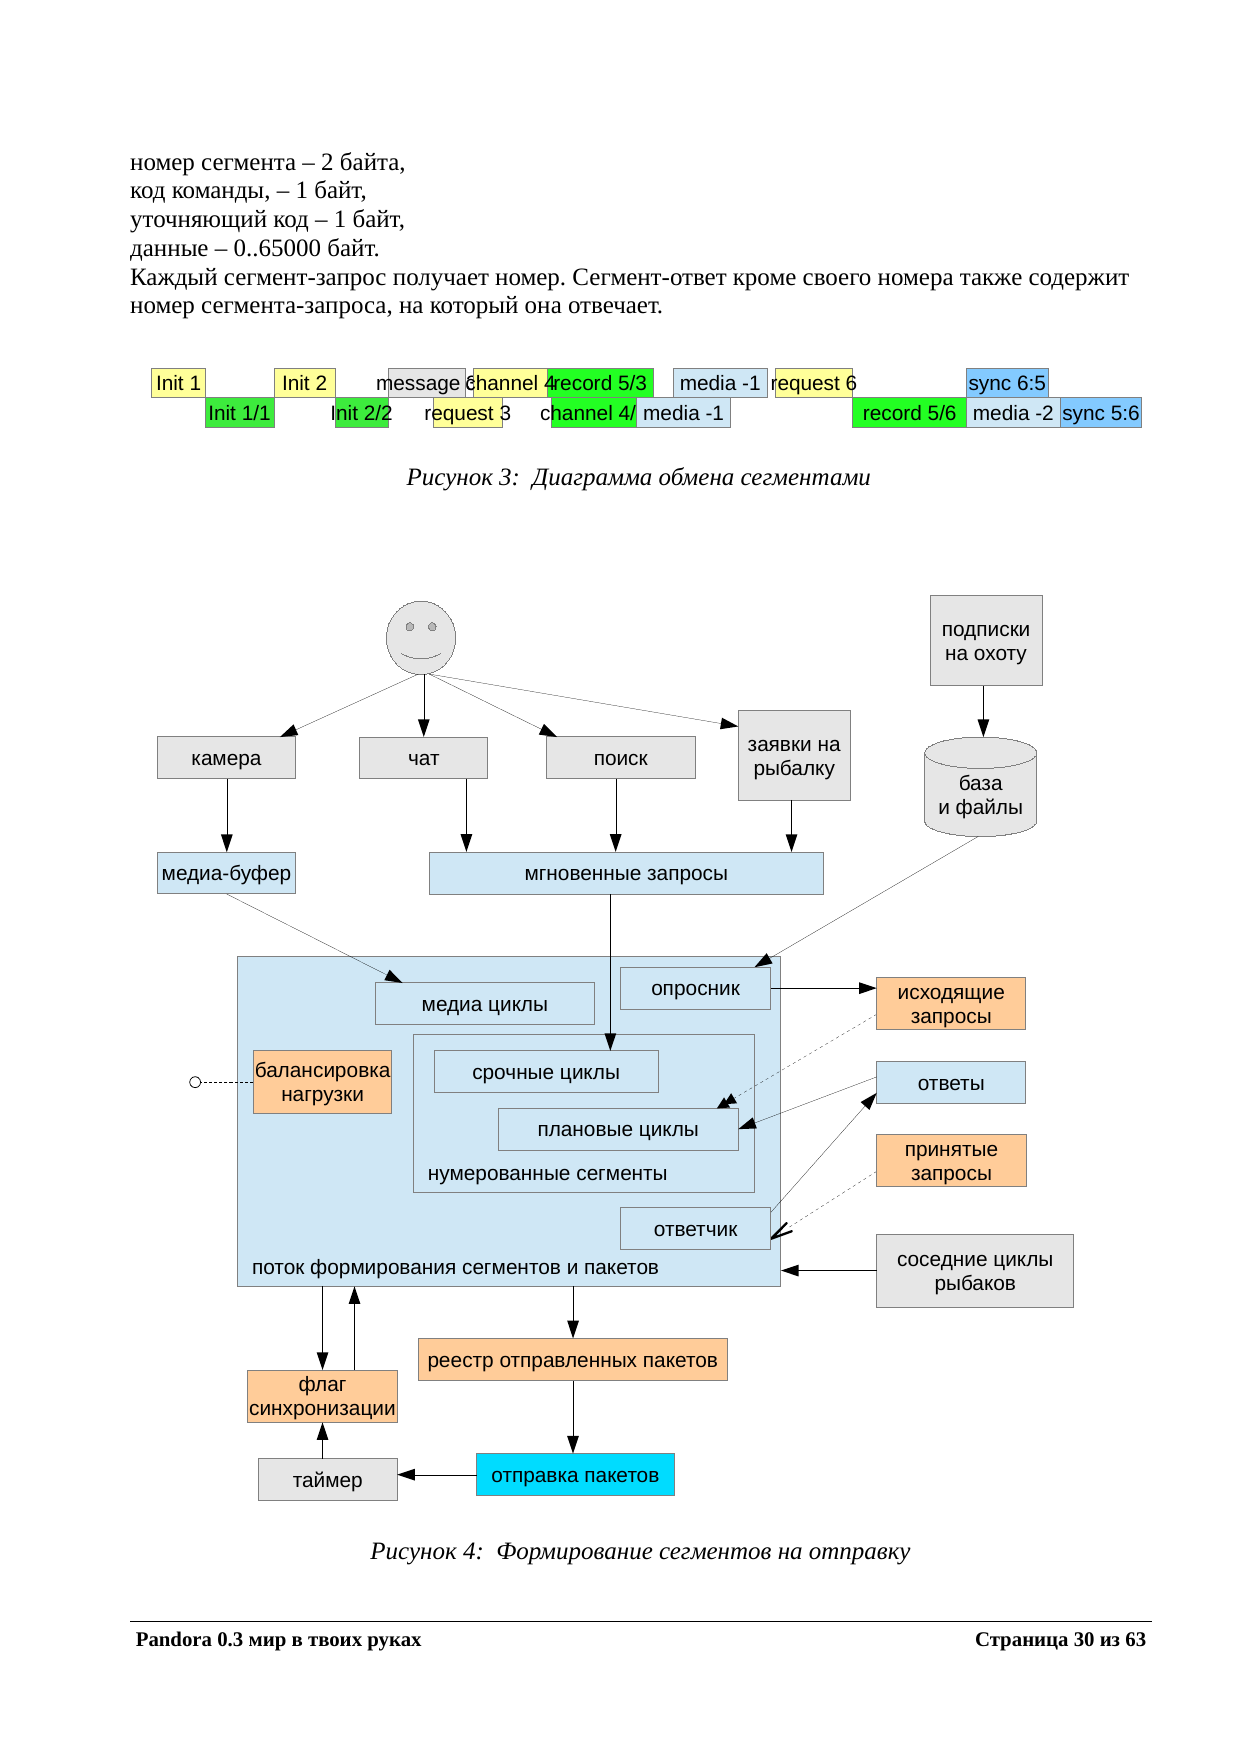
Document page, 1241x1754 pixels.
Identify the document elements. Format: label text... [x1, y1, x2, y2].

text номер сегмента – 2 байта, [130, 147, 1152, 176]
text уточняющий код – 1 байт, [130, 204, 1152, 233]
text данные – 0..65000 байт. [130, 233, 1152, 262]
text код команды, – 1 байт, [130, 176, 1152, 204]
text Рисунок 4: Формирование сегментов на отправку [127, 1536, 1155, 1564]
text Каждый сегмент-запрос получает номер. Сегмент-ответ кроме своего номера также содержит номер сегмента-запроса, на который она отвечает. [130, 262, 1152, 319]
text Рисунок 3: Диаграмма обмена сегментами [127, 462, 1152, 491]
